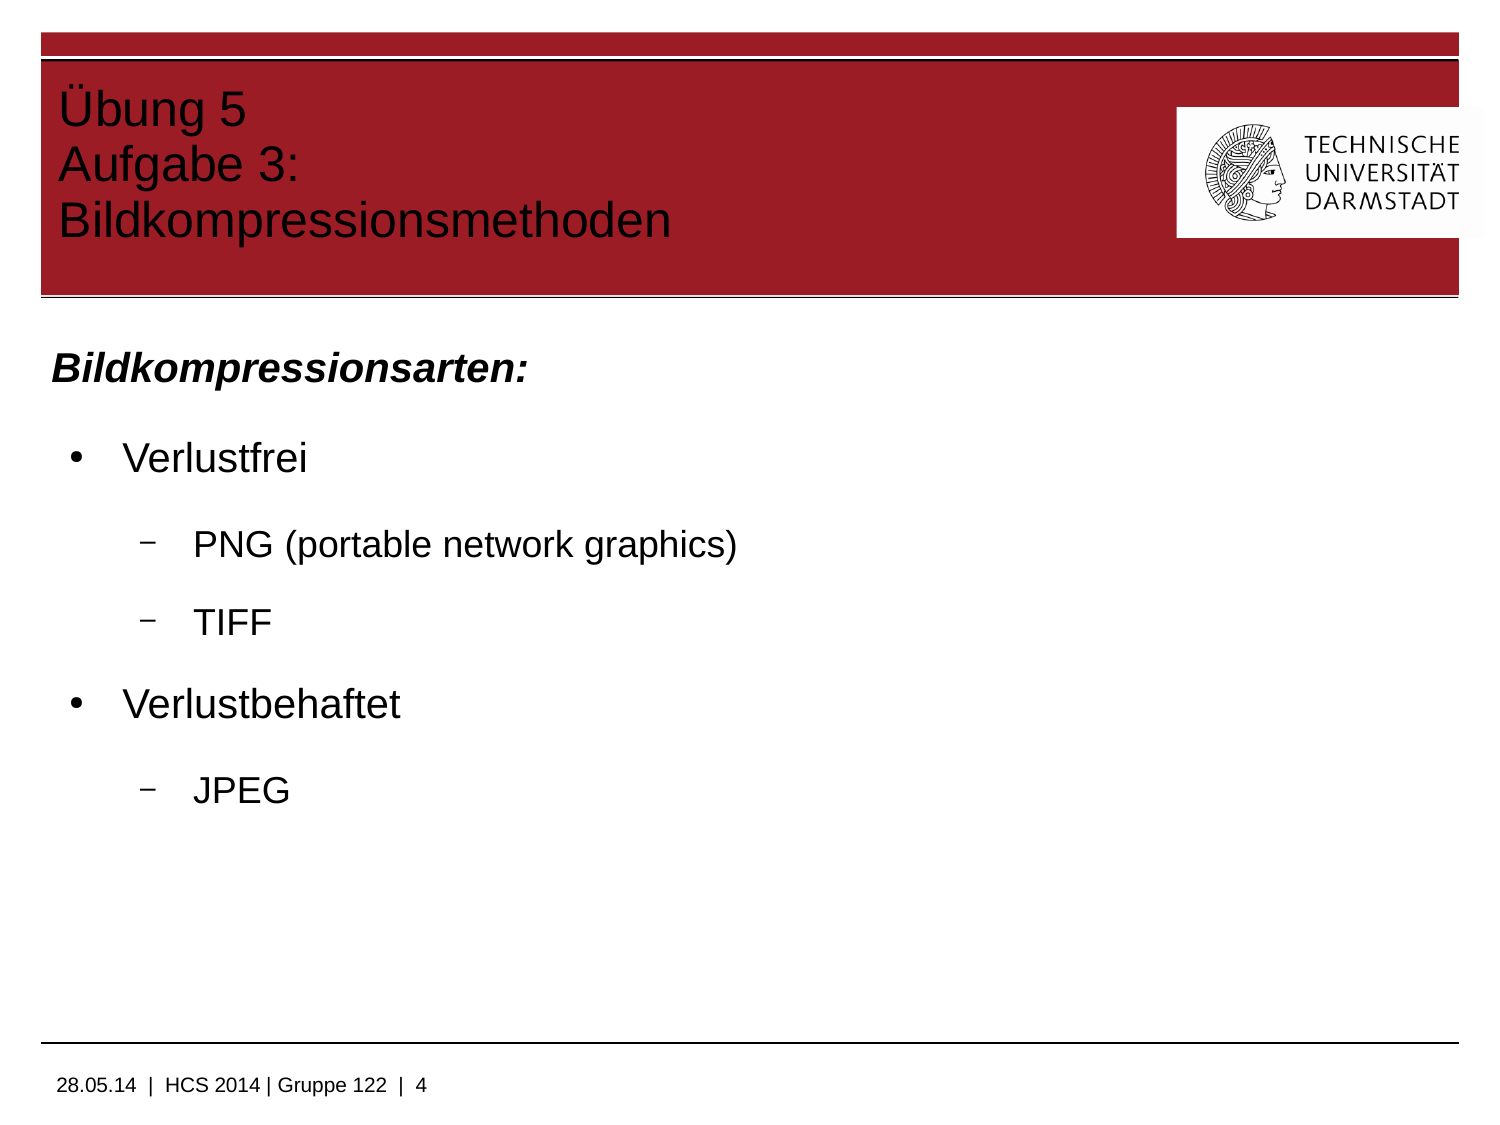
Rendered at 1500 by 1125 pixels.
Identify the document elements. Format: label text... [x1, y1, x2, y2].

title Übung 5 Aufgabe 3: Bildkompressionsmethoden [59, 80, 1149, 249]
picture [1176, 107, 1484, 238]
list Bildkompressionsarten: Verlustfrei PNG (portable network graphics) TIFF Verlustbehaftet JPEG [51, 330, 1444, 1028]
